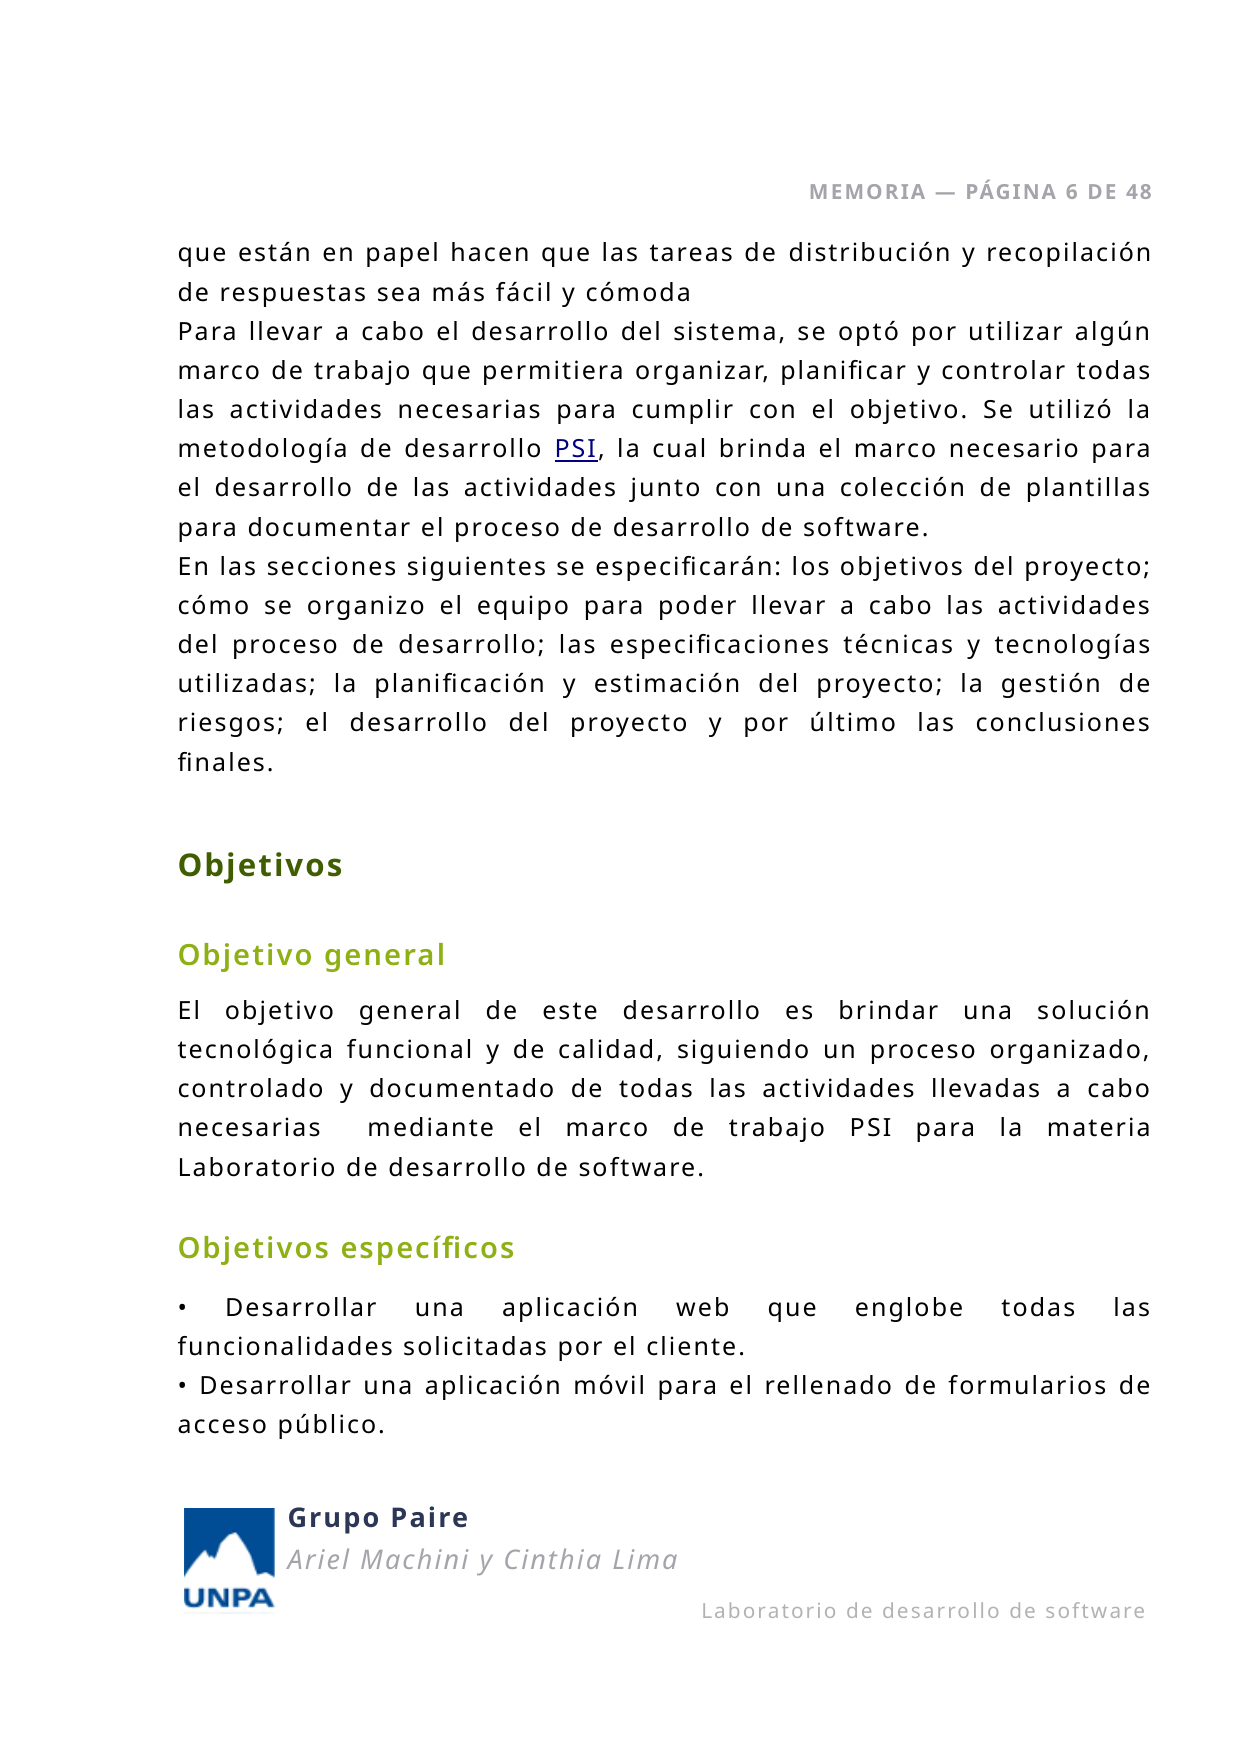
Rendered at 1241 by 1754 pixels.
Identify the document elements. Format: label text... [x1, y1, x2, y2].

text Para llevar a cabo el desarrollo del sistema, se optó por utilizar algún marco de trabajo que permitiera organizar, planificar y controlar todas las actividades necesarias para cumplir con el objetivo. Se utilizó la metodología de desarrollo PSI, la cual brinda el marco necesario para el desarrollo de las actividades junto con una colección de plantillas para documentar el proceso de desarrollo de software. [177, 313, 1152, 543]
text • Desarrollar una aplicación móvil para el rellenado de formularios de acceso público. [177, 1368, 1152, 1441]
subtitle Objetivo general [177, 934, 1152, 974]
text que están en papel hacen que las tareas de distribución y recopilación de respuestas sea más fácil y cómoda [177, 235, 1152, 308]
text El objetivo general de este desarrollo es brindar una solución tecnológica funcional y de calidad, siguiendo un proceso organizado, controlado y documentado de todas las actividades llevadas a cabo necesarias mediante el marco de trabajo PSI para la materia Laboratorio de desarrollo de software. [177, 992, 1152, 1183]
text Objetivos específicos [177, 1227, 1152, 1267]
text • Desarrollar una aplicación web que englobe todas las funcionalidades solicitadas por el cliente. [177, 1290, 1152, 1363]
subtitle Objetivos [177, 843, 1152, 886]
picture [184, 1508, 275, 1614]
text En las secciones siguientes se especificarán: los objetivos del proyecto; cómo se organizo el equipo para poder llevar a cabo las actividades del proceso de desarrollo; las especificaciones técnicas y tecnologías utilizadas; la planificación y estimación del proyecto; la gestión de riesgos; el desarrollo del proyecto y por último las conclusiones finales. [177, 548, 1152, 778]
